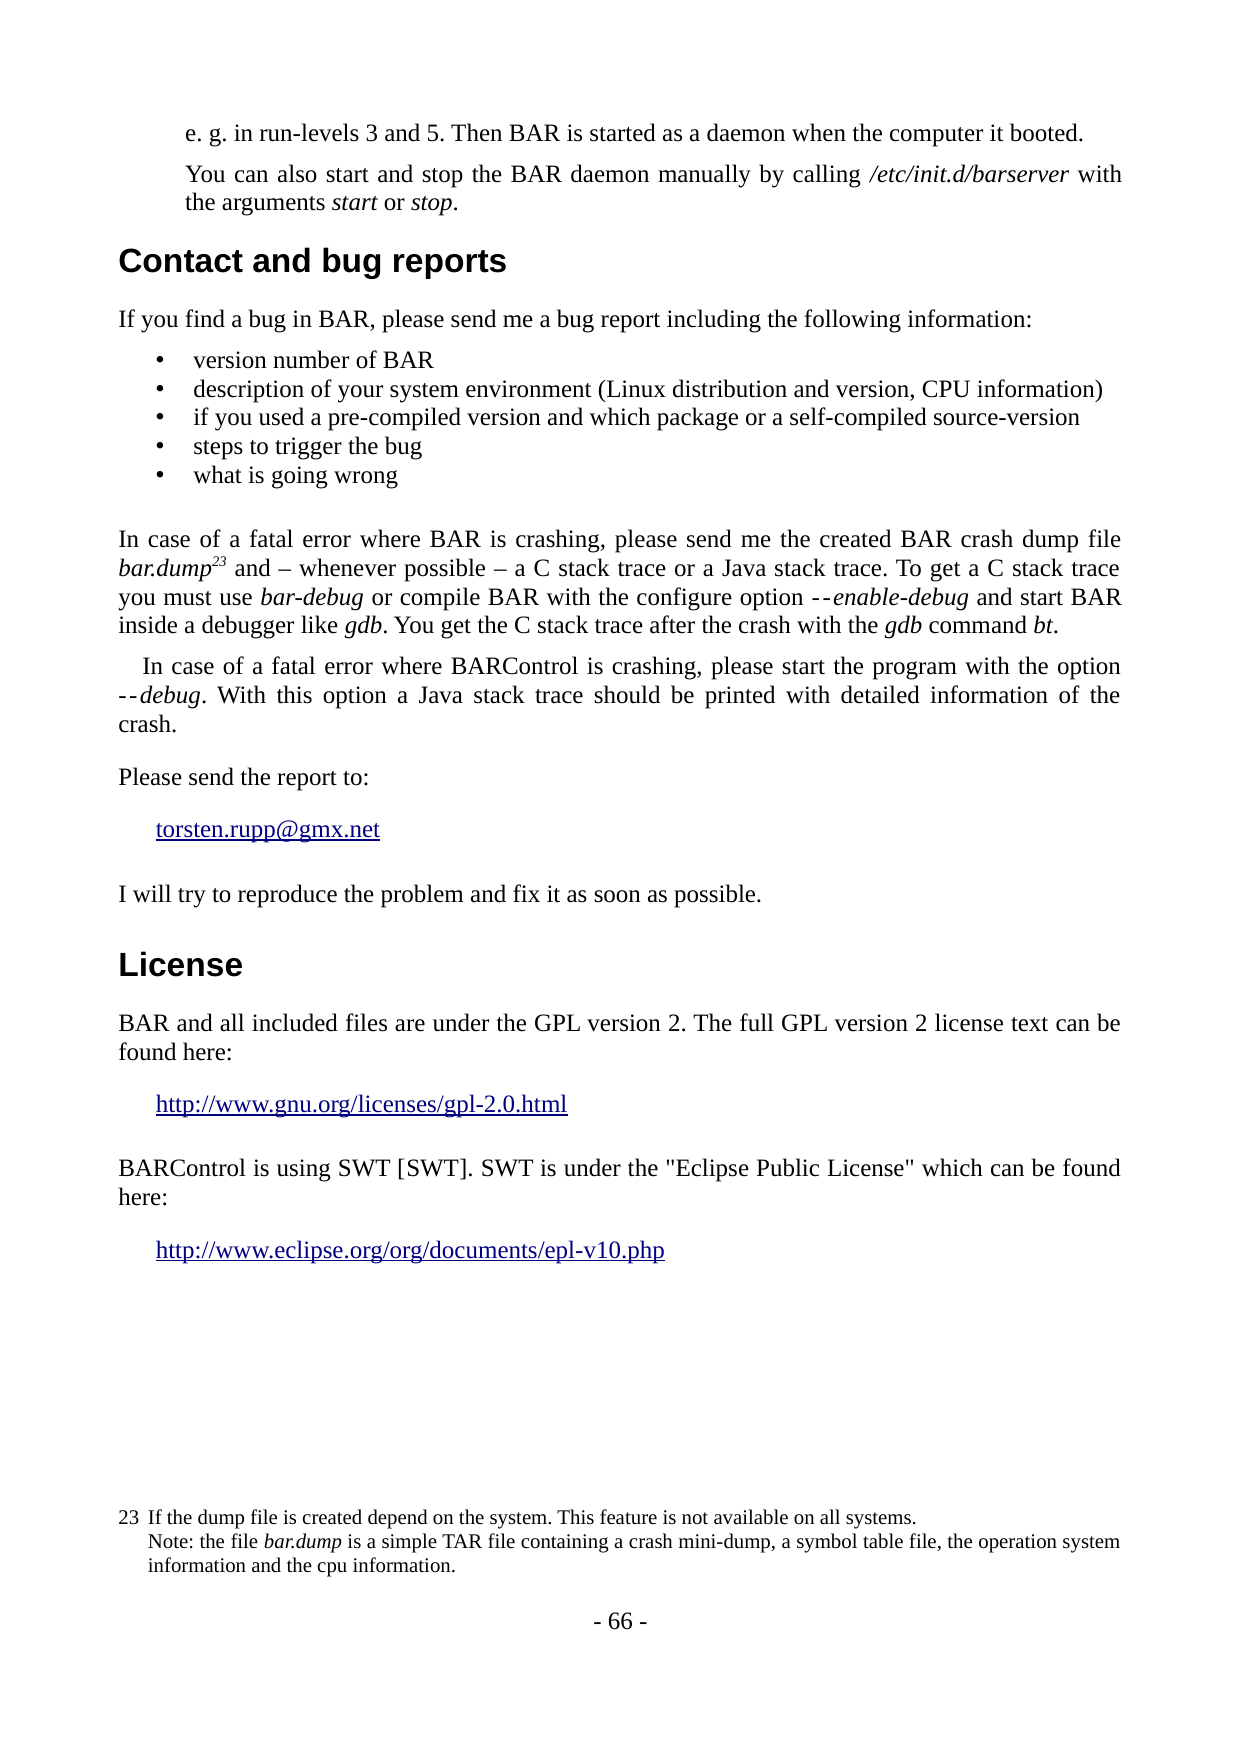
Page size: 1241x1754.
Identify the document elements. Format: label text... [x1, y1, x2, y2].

text If the dump file is created depend on the system. This feature is not available on all systems. [118, 1505, 1122, 1529]
text If you find a bug in BAR, please send me a bug report including the following information: [118, 304, 1122, 333]
subtitle Contact and bug reports [118, 241, 1122, 280]
text BARControl is using SWT [SWT]. SWT is under the "Eclipse Public License" which can be found here: [118, 1153, 1122, 1211]
list http://www.gnu.org/licenses/gpl-2.0.html [156, 1089, 1122, 1118]
list if you used a pre-compiled version and which package or a self-compiled source-version [156, 402, 1122, 431]
text e. g. in run-levels 3 and 5. Then BAR is started as a daemon when the computer it booted. [185, 118, 1122, 147]
subtitle License [118, 945, 1122, 983]
text In case of a fatal error where BAR is crashing, please send me the created BAR crash dump file bar.dump and – whenever possible – a C stack trace or a Java stack trace. To get a C stack trace you must use bar-debug or compile BAR with the configure option ‑‑enable-debug and start BAR inside a debugger like gdb. You get the C stack trace after the crash with the gdb command bt. [118, 524, 1122, 639]
list version number of BAR [156, 345, 1122, 374]
list torsten.rupp@gmx.net [156, 814, 1122, 843]
text You can also start and stop the BAR daemon manually by calling /etc/init.d/barserver with the arguments start or stop. [185, 159, 1122, 216]
text I will try to reproduce the problem and fix it as soon as possible. [118, 879, 1122, 908]
list what is going wrong [156, 460, 1122, 489]
text In case of a fatal error where BARControl is crashing, please start the program with the option ‑‑debug. With this option a Java stack trace should be printed with detailed information of the crash. [118, 651, 1122, 738]
list description of your system environment (Linux distribution and version, CPU information) [156, 374, 1122, 402]
text BAR and all included files are under the GPL version 2. The full GPL version 2 license text can be found here: [118, 1008, 1122, 1065]
list http://www.eclipse.org/org/documents/epl-v10.php [156, 1235, 1122, 1263]
text Note: the file bar.dump is a simple TAR file containing a crash mini-dump, a symbol table file, the operation system information and the cpu information. [118, 1529, 1122, 1577]
text Please send the report to: [118, 762, 1122, 791]
list steps to trigger the bug [156, 431, 1122, 460]
